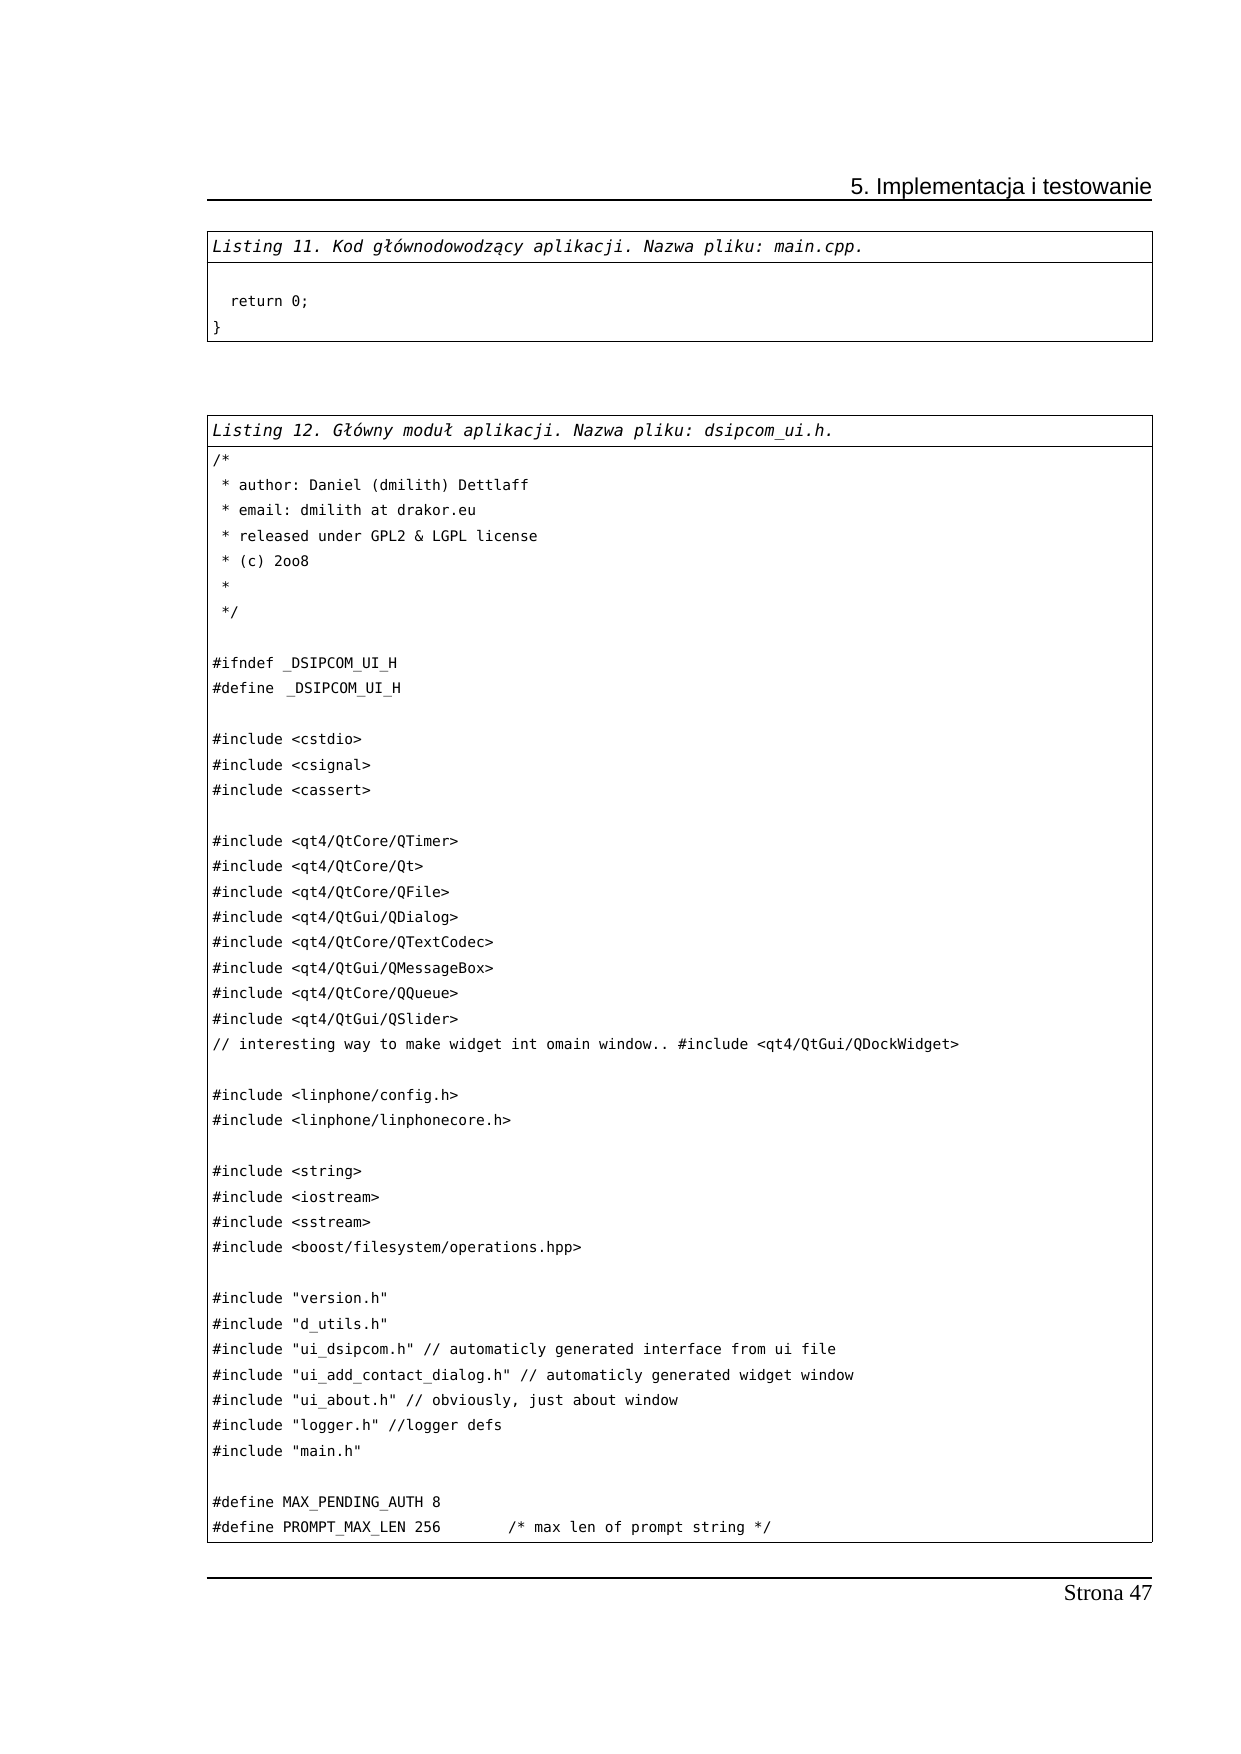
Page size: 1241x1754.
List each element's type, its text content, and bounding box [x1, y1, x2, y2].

table_header Listing 12. Główny moduł aplikacji. Nazwa pliku: dsipcom_ui.h. [208, 416, 1152, 446]
table_header Listing 11. Kod głównodowodzący aplikacji. Nazwa pliku: main.cpp. [208, 232, 1152, 262]
table_cell return 0; } [208, 263, 1152, 341]
table_cell /* * author: Daniel (dmilith) Dettlaff * email: dmilith at drakor.eu * released under GPL2 & LGPL license * (c) 2oo8 * */ #ifndef _DSIPCOM_UI_H #define _DSIPCOM_UI_H #include <cstdio> #include <csignal> #include <cassert> #include <qt4/QtCore/QTimer> #include <qt4/QtCore/Qt> #include <qt4/QtCore/QFile> #include <qt4/QtGui/QDialog> #include <qt4/QtCore/QTextCodec> #include <qt4/QtGui/QMessageBox> #include <qt4/QtCore/QQueue> #include <qt4/QtGui/QSlider> // interesting way to make widget int omain window.. #include <qt4/QtGui/QDockWidget> #include <linphone/config.h> #include <linphone/linphonecore.h> #include <string> #include <iostream> #include <sstream> #include <boost/filesystem/operations.hpp> #include "version.h" #include "d_utils.h" #include "ui_dsipcom.h" // automaticly generated interface from ui file #include "ui_add_contact_dialog.h" // automaticly generated widget window #include "ui_about.h" // obviously, just about window #include "logger.h" //logger defs #include "main.h" #define MAX_PENDING_AUTH 8 #define PROMPT_MAX_LEN 256 /* max len of prompt string */ [208, 447, 1152, 1542]
